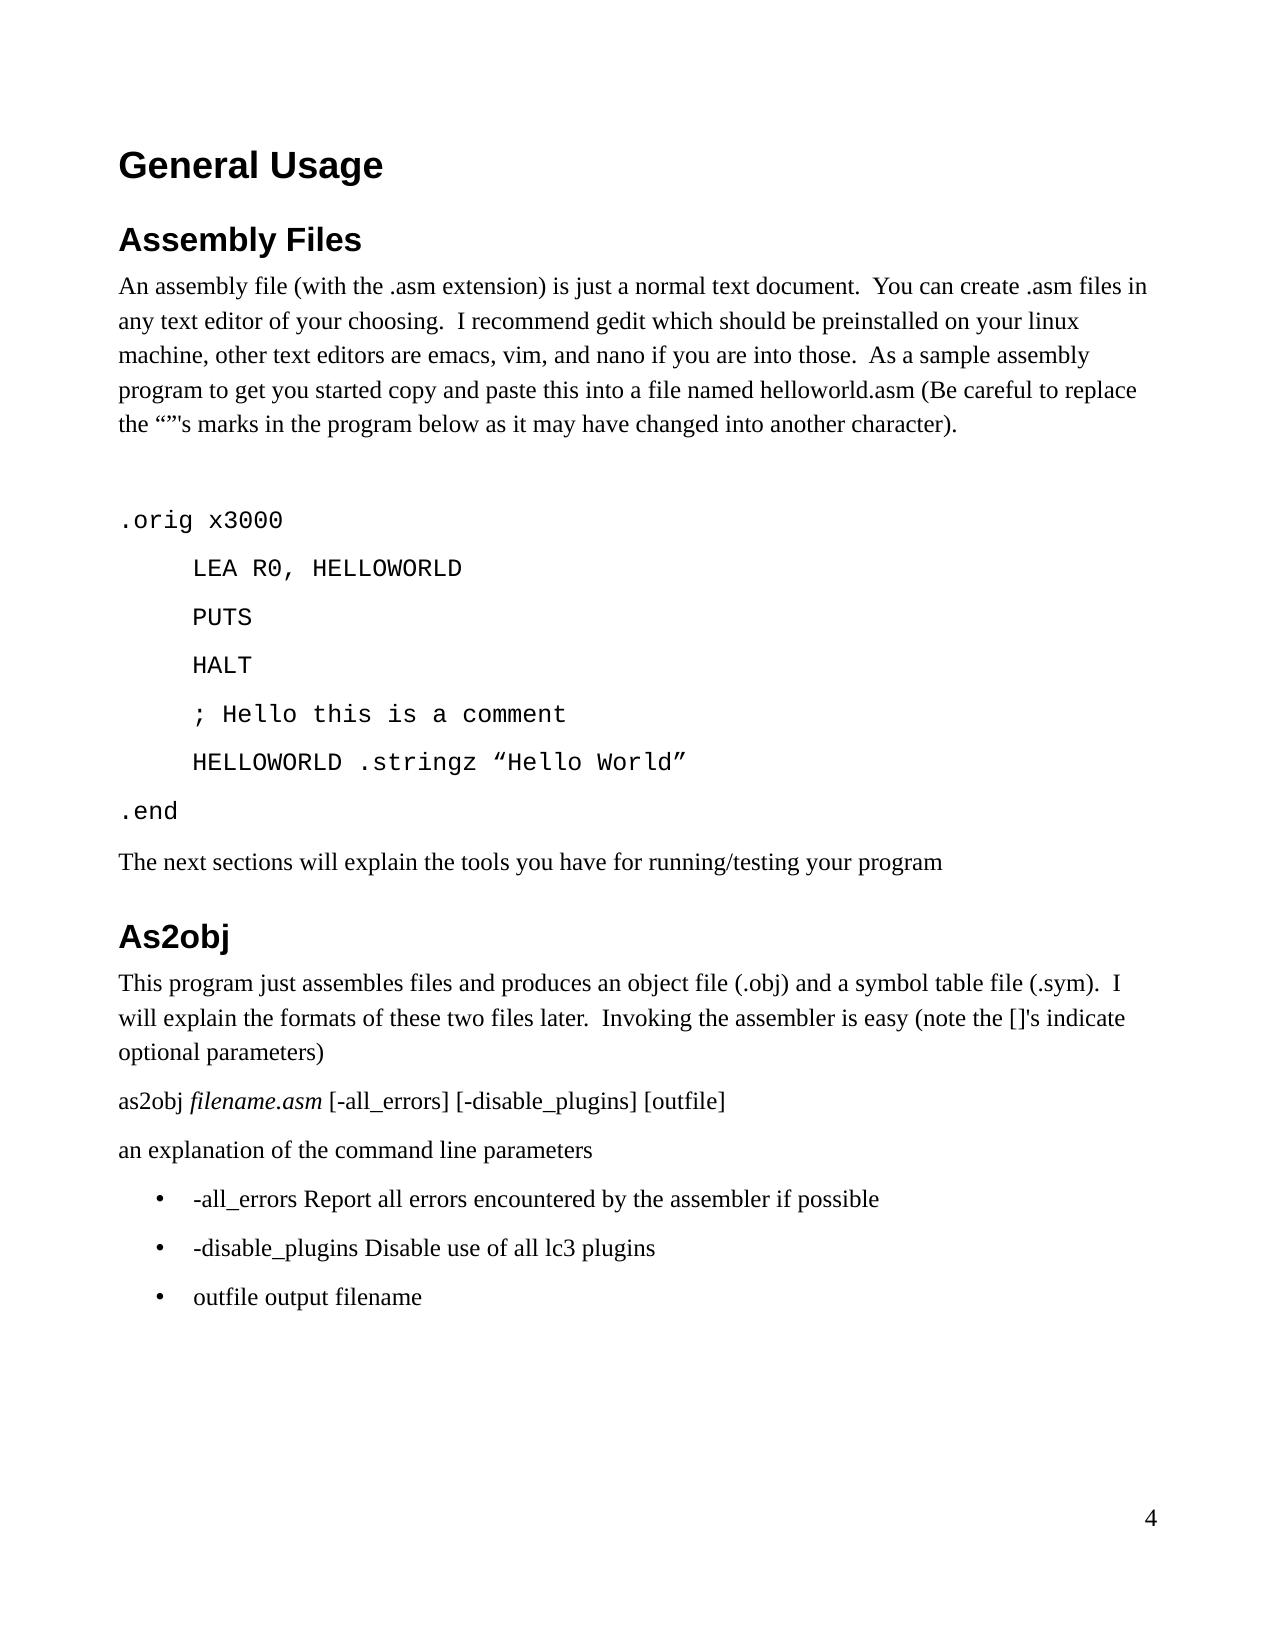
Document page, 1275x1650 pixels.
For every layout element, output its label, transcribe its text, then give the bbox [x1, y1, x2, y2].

text an explanation of the command line parameters [118, 1135, 1157, 1164]
text The next sections will explain the tools you have for running/testing your program [118, 847, 1157, 876]
text HALT [118, 653, 1157, 681]
list -disable_plugins Disable use of all lc3 plugins [156, 1233, 1157, 1262]
list outfile output filename [156, 1282, 1157, 1311]
text .end [118, 798, 1157, 827]
text HELLOWORLD .stringz “Hello World” [118, 750, 1157, 778]
subtitle As2obj [118, 917, 1157, 956]
text ; Hello this is a comment [118, 701, 1157, 730]
text An assembly file (with the .asm extension) is just a normal text document. You can create .asm files in any text editor of your choosing. I recommend gedit which should be preinstalled on your linux machine, other text editors are emacs, vim, and nano if you are into those. As a sample assembly program to get you started copy and paste this into a file named helloworld.asm (Be careful to replace the “”'s marks in the program below as it may have changed into another character). [118, 271, 1157, 438]
text This program just assembles files and produces an object file (.obj) and a symbol table file (.sym). I will explain the formats of these two files later. Invoking the assembler is easy (note the []'s indicate optional parameters) [118, 968, 1157, 1066]
text as2obj filename.asm [-all_errors] [-disable_plugins] [outfile] [118, 1086, 1157, 1115]
text LEA R0, HELLOWORLD [118, 556, 1157, 584]
list -all_errors Report all errors encountered by the assembler if possible [156, 1184, 1157, 1213]
text .orig x3000 [118, 507, 1157, 536]
subtitle Assembly Files [118, 220, 1157, 259]
text PUTS [118, 604, 1157, 633]
subtitle General Usage [118, 143, 1157, 187]
